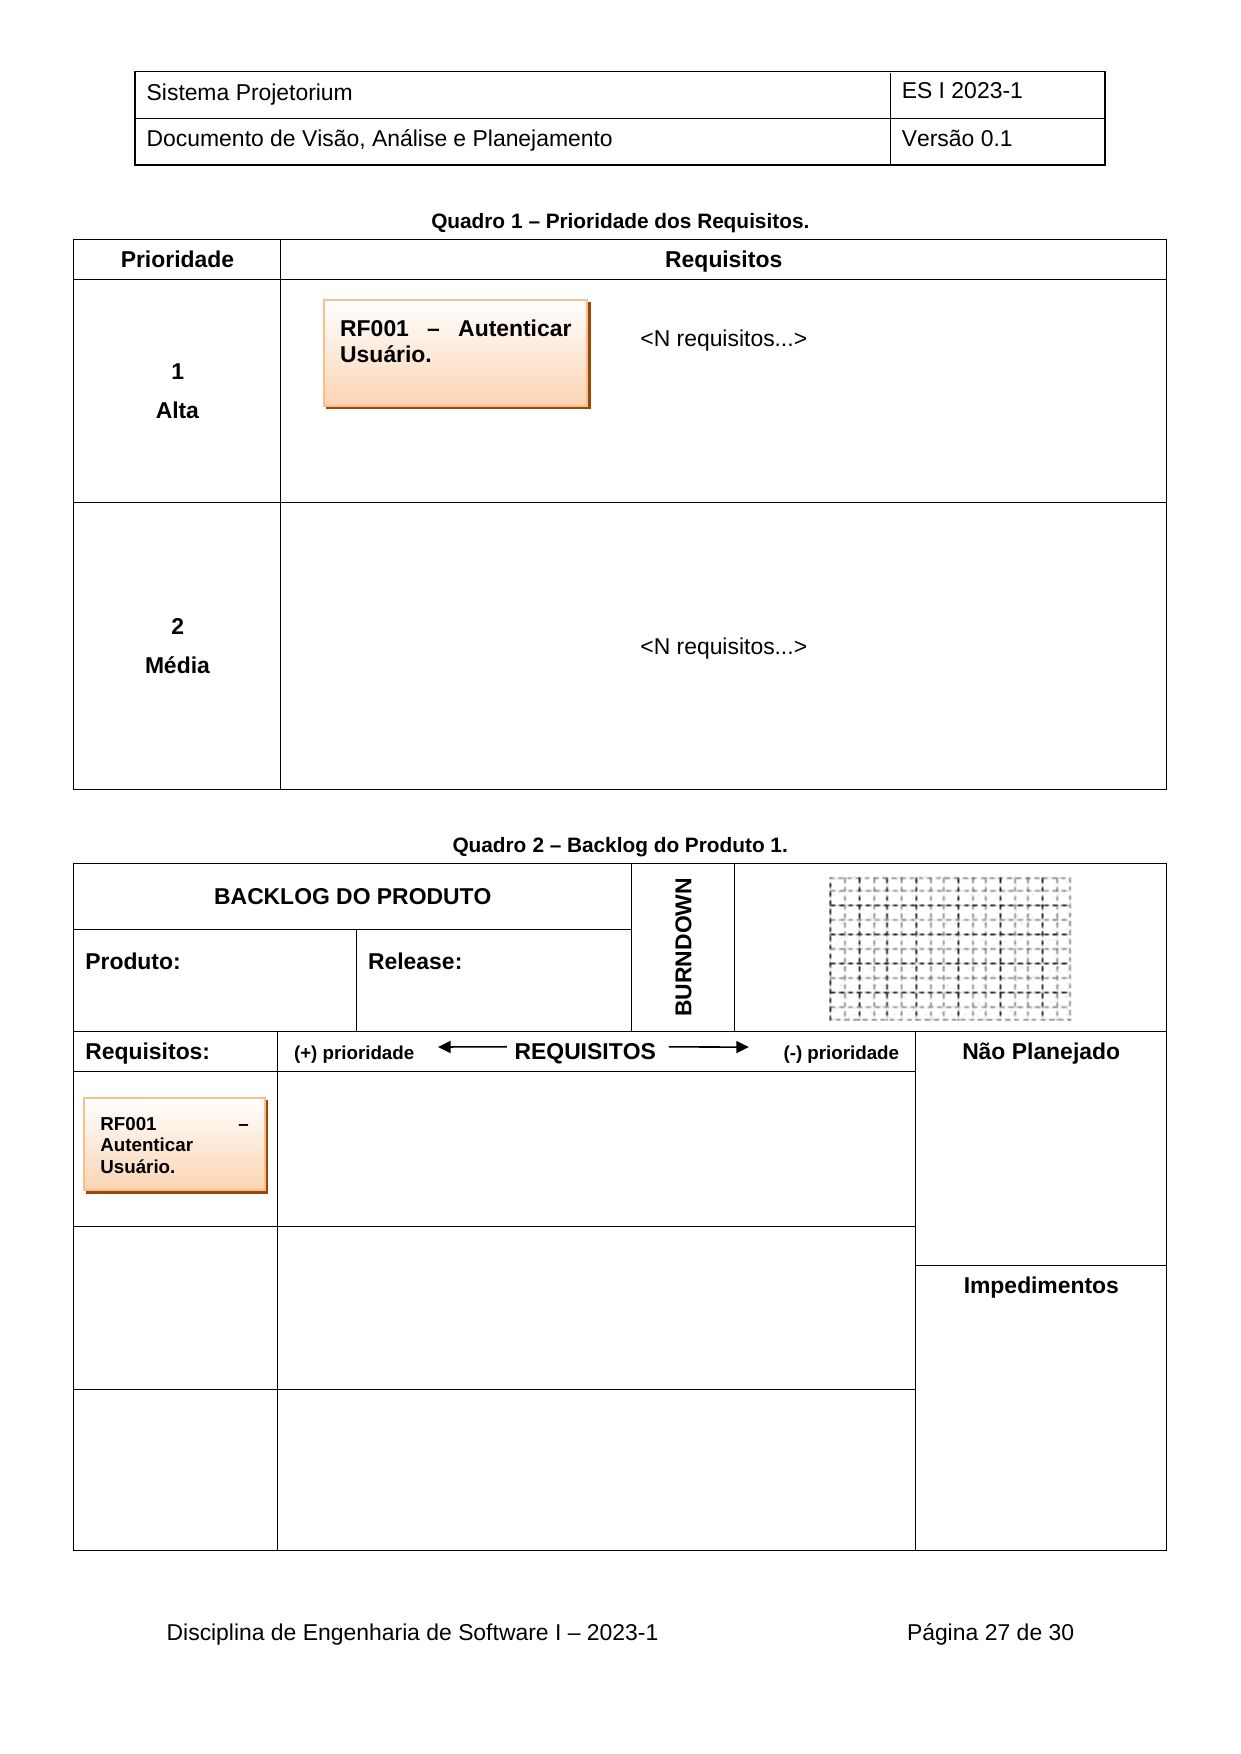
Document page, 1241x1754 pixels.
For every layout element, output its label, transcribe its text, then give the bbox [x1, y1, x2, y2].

table_cell [278, 1390, 915, 1550]
table_header BACKLOG DO PRODUTO [74, 864, 631, 929]
table_cell [74, 1072, 277, 1226]
table_cell 2 Média [74, 503, 280, 789]
table_cell Produto: [74, 930, 356, 1031]
table_header Prioridade [74, 240, 280, 278]
text Quadro 2 – Backlog do Produto 1. [148, 833, 1092, 857]
table_cell <N requisitos...> [281, 280, 1166, 502]
table_cell [278, 1072, 915, 1226]
table_cell Não Planejado [916, 1032, 1166, 1265]
table_cell Impedimentos [916, 1266, 1166, 1550]
table_cell 1 Alta [74, 280, 280, 502]
table_header Requisitos [281, 240, 1166, 278]
table_cell Release: [357, 930, 631, 1031]
table_cell [74, 1227, 277, 1389]
table_cell [74, 1390, 277, 1550]
table_header BURNDOWN [632, 864, 734, 1031]
table_header [735, 864, 1166, 1031]
table_cell [278, 1227, 915, 1389]
table_cell Requisitos: [74, 1032, 277, 1071]
table_cell <N requisitos...> [281, 503, 1166, 789]
table_cell (+) prioridade REQUISITOS (-) prioridade [278, 1032, 915, 1071]
text Quadro 1 – Prioridade dos Requisitos. [148, 208, 1092, 232]
